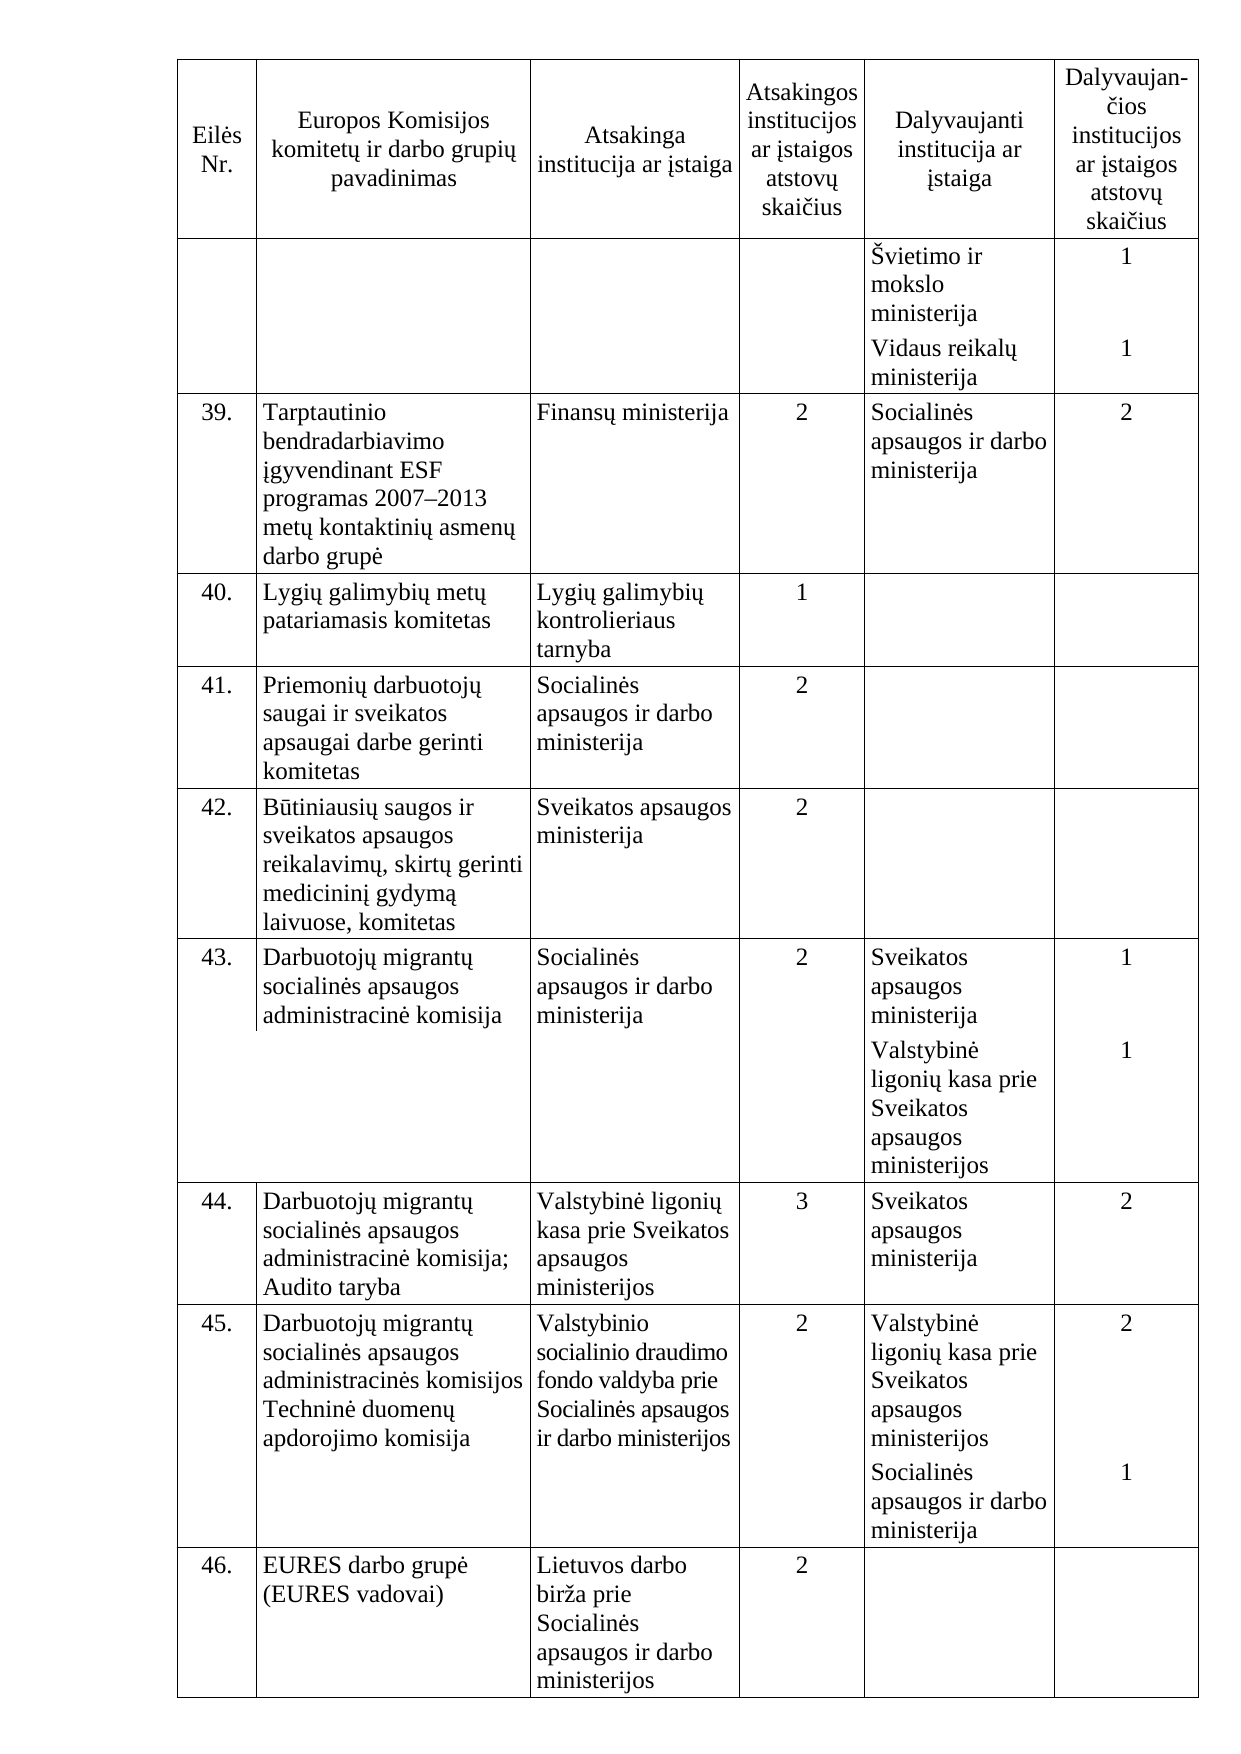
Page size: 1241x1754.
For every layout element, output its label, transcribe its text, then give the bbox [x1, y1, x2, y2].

table_cell 2 [740, 939, 864, 1031]
table_header Atsakingos institucijos ar įstaigos atstovų skaičius [740, 60, 864, 238]
table_cell [1055, 667, 1198, 788]
table_cell Tarptautinio bendradarbiavimo įgyvendinant ESF programas 2007–2013 metų kontaktinių asmenų darbo grupė [257, 394, 530, 573]
table_cell Socialinės apsaugos ir darbo ministerija [865, 1455, 1054, 1547]
table_cell 2 [1055, 1183, 1198, 1304]
table_cell [531, 239, 739, 330]
table_cell 1 [1055, 330, 1198, 393]
table_cell Socialinės apsaugos ir darbo ministerija [531, 939, 739, 1182]
table_cell Sveikatos apsaugos ministerija [865, 939, 1054, 1031]
table_cell 2 [740, 789, 864, 938]
table_cell Valstybinė ligonių kasa prie Sveikatos apsaugos ministerijos [865, 1305, 1054, 1454]
table_cell [178, 239, 256, 330]
table_cell [1055, 789, 1198, 938]
table_cell Darbuotojų migrantų socialinės apsaugos administracinės komisijos Techninė duomenų apdorojimo komisija [257, 1305, 530, 1454]
table_cell 2 [740, 1548, 864, 1697]
table_cell Darbuotojų migrantų socialinės apsaugos administracinė komisija; Audito taryba [257, 1183, 530, 1304]
table_cell 45. [178, 1305, 256, 1454]
table_cell [1055, 1548, 1198, 1697]
table_cell Socialinės apsaugos ir darbo ministerija [531, 667, 739, 788]
table_cell 44. [178, 1183, 256, 1304]
table_cell 1 [740, 574, 864, 666]
table_cell Valstybinė ligonių kasa prie Sveikatos apsaugos ministerijos [531, 1183, 739, 1304]
table_cell 46. [178, 1548, 256, 1697]
table_cell [865, 667, 1054, 788]
table_cell [865, 574, 1054, 666]
table_cell Lygių galimybių metų patariamasis komitetas [257, 574, 530, 666]
table_cell EURES darbo grupė (EURES vadovai) [257, 1548, 530, 1697]
table_cell [178, 1455, 256, 1547]
table_cell 2 [1055, 394, 1198, 573]
table_cell [865, 1548, 1054, 1697]
table_cell 3 [740, 1183, 864, 1304]
table_cell [257, 330, 530, 393]
table_cell [531, 1455, 739, 1547]
table_cell Lietuvos darbo birža prie Socialinės apsaugos ir darbo ministerijos [531, 1548, 739, 1697]
table_cell 2 [740, 667, 864, 788]
table_cell 40. [178, 574, 256, 666]
table_cell [178, 330, 256, 393]
table_cell Valstybinio socialinio draudimo fondo valdyba prie Socialinės apsaugos ir darbo ministerijos [531, 1305, 739, 1454]
table_cell [1055, 574, 1198, 666]
table_header Europos Komisijos komitetų ir darbo grupių pavadinimas [257, 60, 530, 238]
table_cell 41. [178, 667, 256, 788]
table_header Atsakinga institucija ar įstaiga [531, 60, 739, 238]
table_cell 42. [178, 789, 256, 938]
table_cell [740, 239, 864, 330]
table_cell Lygių galimybių kontrolieriaus tarnyba [531, 574, 739, 666]
table_header Dalyvaujan-čios institucijos ar įstaigos atstovų skaičius [1055, 60, 1198, 238]
table_cell [257, 239, 530, 330]
table_cell Valstybinė ligonių kasa prie Sveikatos apsaugos ministerijos [865, 1031, 1054, 1182]
table_cell [740, 330, 864, 393]
table_cell [178, 1031, 257, 1182]
table_cell 43. [178, 939, 256, 1031]
table_cell [257, 1455, 530, 1547]
table_cell Švietimo ir mokslo ministerija [865, 239, 1054, 330]
table_cell [865, 789, 1054, 938]
table_cell 2 [740, 394, 864, 573]
table_cell Finansų ministerija [531, 394, 739, 573]
table_cell 1 [1055, 239, 1198, 330]
table_cell [740, 1455, 864, 1547]
table_cell 1 [1055, 939, 1198, 1031]
table_cell Būtiniausių saugos ir sveikatos apsaugos reikalavimų, skirtų gerinti medicininį gydymą laivuose, komitetas [257, 789, 530, 938]
table_cell Darbuotojų migrantų socialinės apsaugos administracinė komisija [257, 939, 530, 1182]
table_cell [740, 1031, 864, 1182]
table_cell Sveikatos apsaugos ministerija [865, 1183, 1054, 1304]
table_cell 2 [1055, 1305, 1198, 1454]
table_cell Socialinės apsaugos ir darbo ministerija [865, 394, 1054, 573]
table_cell 2 [740, 1305, 864, 1454]
table_cell 1 [1055, 1031, 1198, 1182]
table_cell Priemonių darbuotojų saugai ir sveikatos apsaugai darbe gerinti komitetas [257, 667, 530, 788]
table_cell [531, 330, 739, 393]
table_cell 39. [178, 394, 256, 573]
table_header Dalyvaujanti institucija ar įstaiga [865, 60, 1054, 238]
table_cell 1 [1055, 1455, 1198, 1547]
table_cell Vidaus reikalų ministerija [865, 330, 1054, 393]
table_cell Sveikatos apsaugos ministerija [531, 789, 739, 938]
table_header Eilės Nr. [178, 60, 256, 238]
